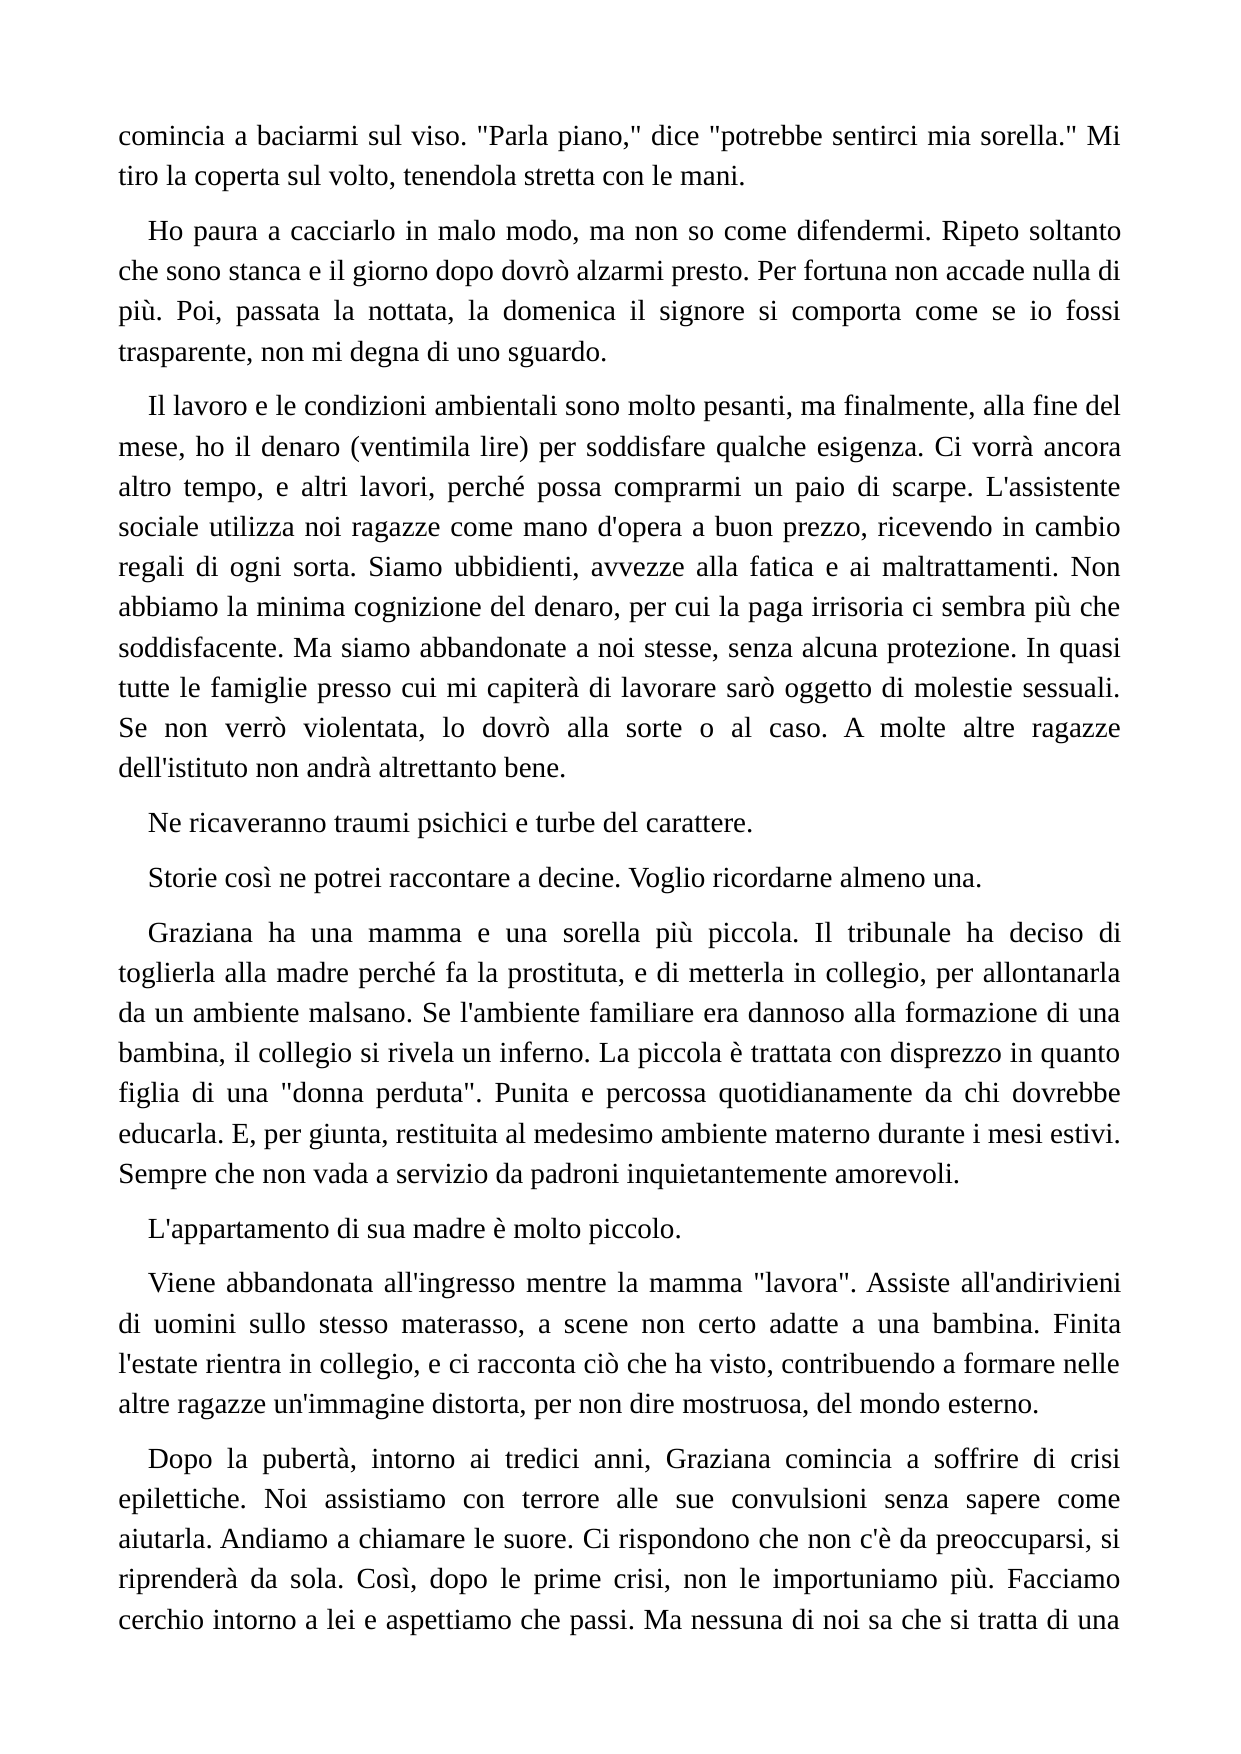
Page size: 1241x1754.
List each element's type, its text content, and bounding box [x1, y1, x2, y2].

text Ho paura a cacciarlo in malo modo, ma non so come difendermi. Ripeto soltanto che sono stanca e il giorno dopo dovrò alzarmi presto. Per fortuna non accade nulla di più. Poi, passata la nottata, la domenica il signore si comporta come se io fossi trasparente, non mi degna di uno sguardo. [118, 213, 1122, 367]
text Ne ricaveranno traumi psichici e turbe del carattere. [118, 805, 1122, 839]
text comincia a baciarmi sul viso. "Parla piano," dice "potrebbe sentirci mia sorella." Mi tiro la coperta sul volto, tenendola stretta con le mani. [118, 118, 1122, 192]
text Graziana ha una mamma e una sorella più piccola. Il tribunale ha deciso di toglierla alla madre perché fa la prostituta, e di metterla in collegio, per allontanarla da un ambiente malsano. Se l'ambiente familiare era dannoso alla formazione di una bambina, il collegio si rivela un inferno. La piccola è trattata con disprezzo in quanto figlia di una "donna perduta". Punita e percossa quotidianamente da chi dovrebbe educarla. E, per giunta, restituita al medesimo ambiente materno durante i mesi estivi. Sempre che non vada a servizio da padroni inquietantemente amorevoli. [118, 915, 1122, 1189]
text Dopo la pubertà, intorno ai tredici anni, Graziana comincia a soffrire di crisi epilettiche. Noi assistiamo con terrore alle sue convulsioni senza sapere come aiutarla. Andiamo a chiamare le suore. Ci rispondono che non c'è da preoccuparsi, si riprenderà da sola. Così, dopo le prime crisi, non le importuniamo più. Facciamo cerchio intorno a lei e aspettiamo che passi. Ma nessuna di noi sa che si tratta di una [118, 1441, 1122, 1635]
text Viene abbandonata all'ingresso mentre la mamma "lavora". Assiste all'andirivieni di uomini sullo stesso materasso, a scene non certo adatte a una bambina. Finita l'estate rientra in collegio, e ci racconta ciò che ha visto, contribuendo a formare nelle altre ragazze un'immagine distorta, per non dire mostruosa, del mondo esterno. [118, 1266, 1122, 1420]
text Il lavoro e le condizioni ambientali sono molto pesanti, ma finalmente, alla fine del mese, ho il denaro (ventimila lire) per soddisfare qualche esigenza. Ci vorrà ancora altro tempo, e altri lavori, perché possa comprarmi un paio di scarpe. L'assistente sociale utilizza noi ragazze come mano d'opera a buon prezzo, ricevendo in cambio regali di ogni sorta. Siamo ubbidienti, avvezze alla fatica e ai maltrattamenti. Non abbiamo la minima cognizione del denaro, per cui la paga irrisoria ci sembra più che soddisfacente. Ma siamo abbandonate a noi stesse, senza alcuna protezione. In quasi tutte le famiglie presso cui mi capiterà di lavorare sarò oggetto di molestie sessuali. Se non verrò violentata, lo dovrò alla sorte o al caso. A molte altre ragazze dell'istituto non andrà altrettanto bene. [118, 388, 1122, 784]
text L'appartamento di sua madre è molto piccolo. [118, 1211, 1122, 1244]
text Storie così ne potrei raccontare a decine. Voglio ricordarne almeno una. [118, 860, 1122, 893]
